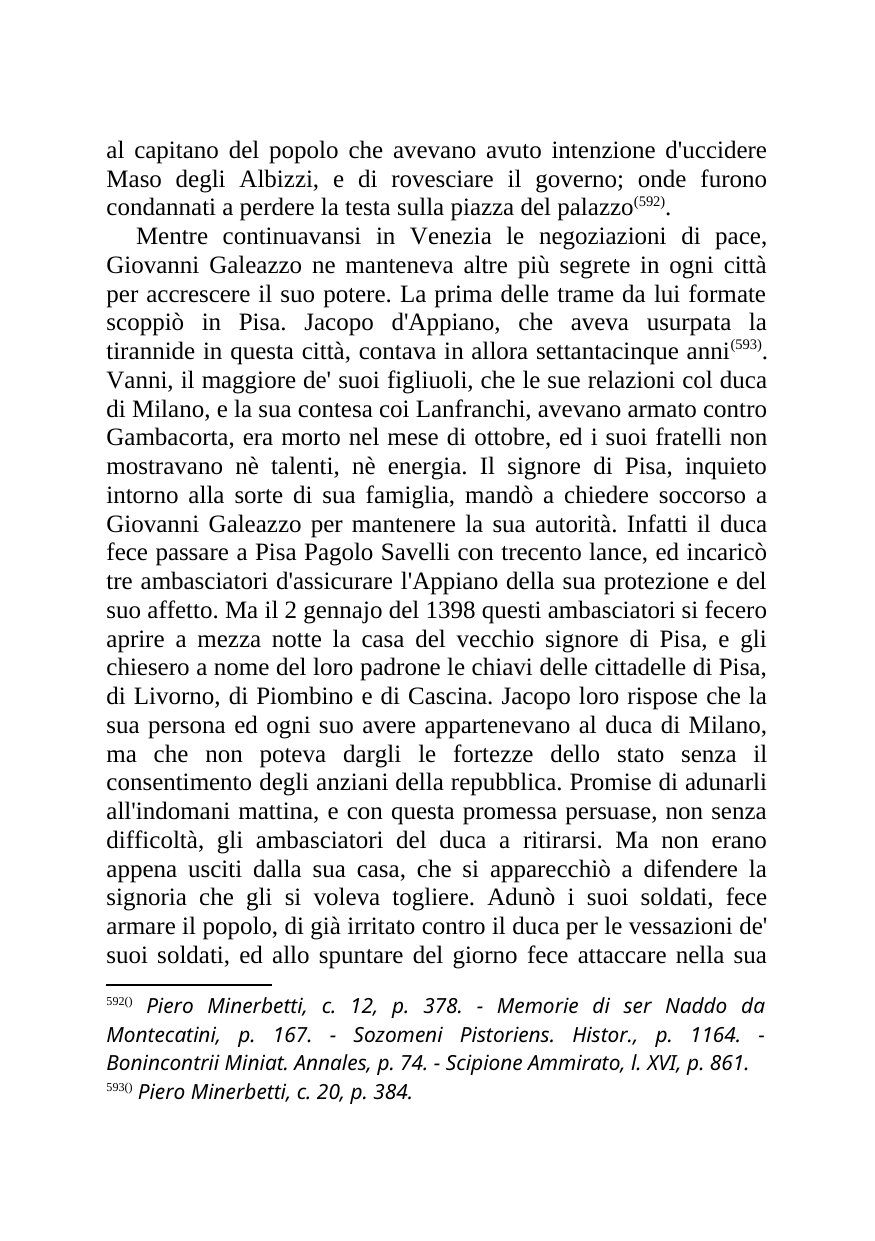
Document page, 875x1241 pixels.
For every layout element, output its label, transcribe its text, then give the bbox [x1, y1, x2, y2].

text Mentre continuavansi in Venezia le negoziazioni di pace, Giovanni Galeazzo ne manteneva altre più segrete in ogni città per accrescere il suo potere. La prima delle trame da lui formate scoppiò in Pisa. Jacopo d'Appiano, che aveva usurpata la tirannide in questa città, contava in allora settantacinque anni(). Vanni, il maggiore de' suoi figliuoli, che le sue relazioni col duca di Milano, e la sua contesa coi Lanfranchi, avevano armato contro Gambacorta, era morto nel mese di ottobre, ed i suoi fratelli non mostravano nè talenti, nè energia. Il signore di Pisa, inquieto intorno alla sorte di sua famiglia, mandò a chiedere soccorso a Giovanni Galeazzo per mantenere la sua autorità. Infatti il duca fece passare a Pisa Pagolo Savelli con trecento lance, ed incaricò tre ambasciatori d'assicurare l'Appiano della sua protezione e del suo affetto. Ma il 2 gennajo del 1398 questi ambasciatori si fecero aprire a mezza notte la casa del vecchio signore di Pisa, e gli chiesero a nome del loro padrone le chiavi delle cittadelle di Pisa, di Livorno, di Piombino e di Cascina. Jacopo loro rispose che la sua persona ed ogni suo avere appartenevano al duca di Milano, ma che non poteva dargli le fortezze dello stato senza il consentimento degli anziani della repubblica. Promise di adunarli all'indomani mattina, e con questa promessa persuase, non senza difficoltà, gli ambasciatori del duca a ritirarsi. Ma non erano appena usciti dalla sua casa, che si apparecchiò a difendere la signoria che gli si voleva togliere. Adunò i suoi soldati, fece armare il popolo, di già irritato contro il duca per le vessazioni de' suoi soldati, ed allo spuntare del giorno fece attaccare nella sua [106, 221, 768, 969]
text () Piero Minerbetti, c. 12, p. 378. - Memorie di ser Naddo da Montecatini, p. 167. - Sozomeni Pistoriens. Histor., p. 1164. - Bonincontrii Miniat. Annales, p. 74. - Scipione Ammirato, l. XVI, p. 861. [106, 991, 768, 1077]
text al capitano del popolo che avevano avuto intenzione d'uccidere Maso degli Albizzi, e di rovesciare il governo; onde furono condannati a perdere la testa sulla piazza del palazzo(). [106, 135, 768, 221]
text () Piero Minerbetti, c. 20, p. 384. [106, 1077, 768, 1105]
